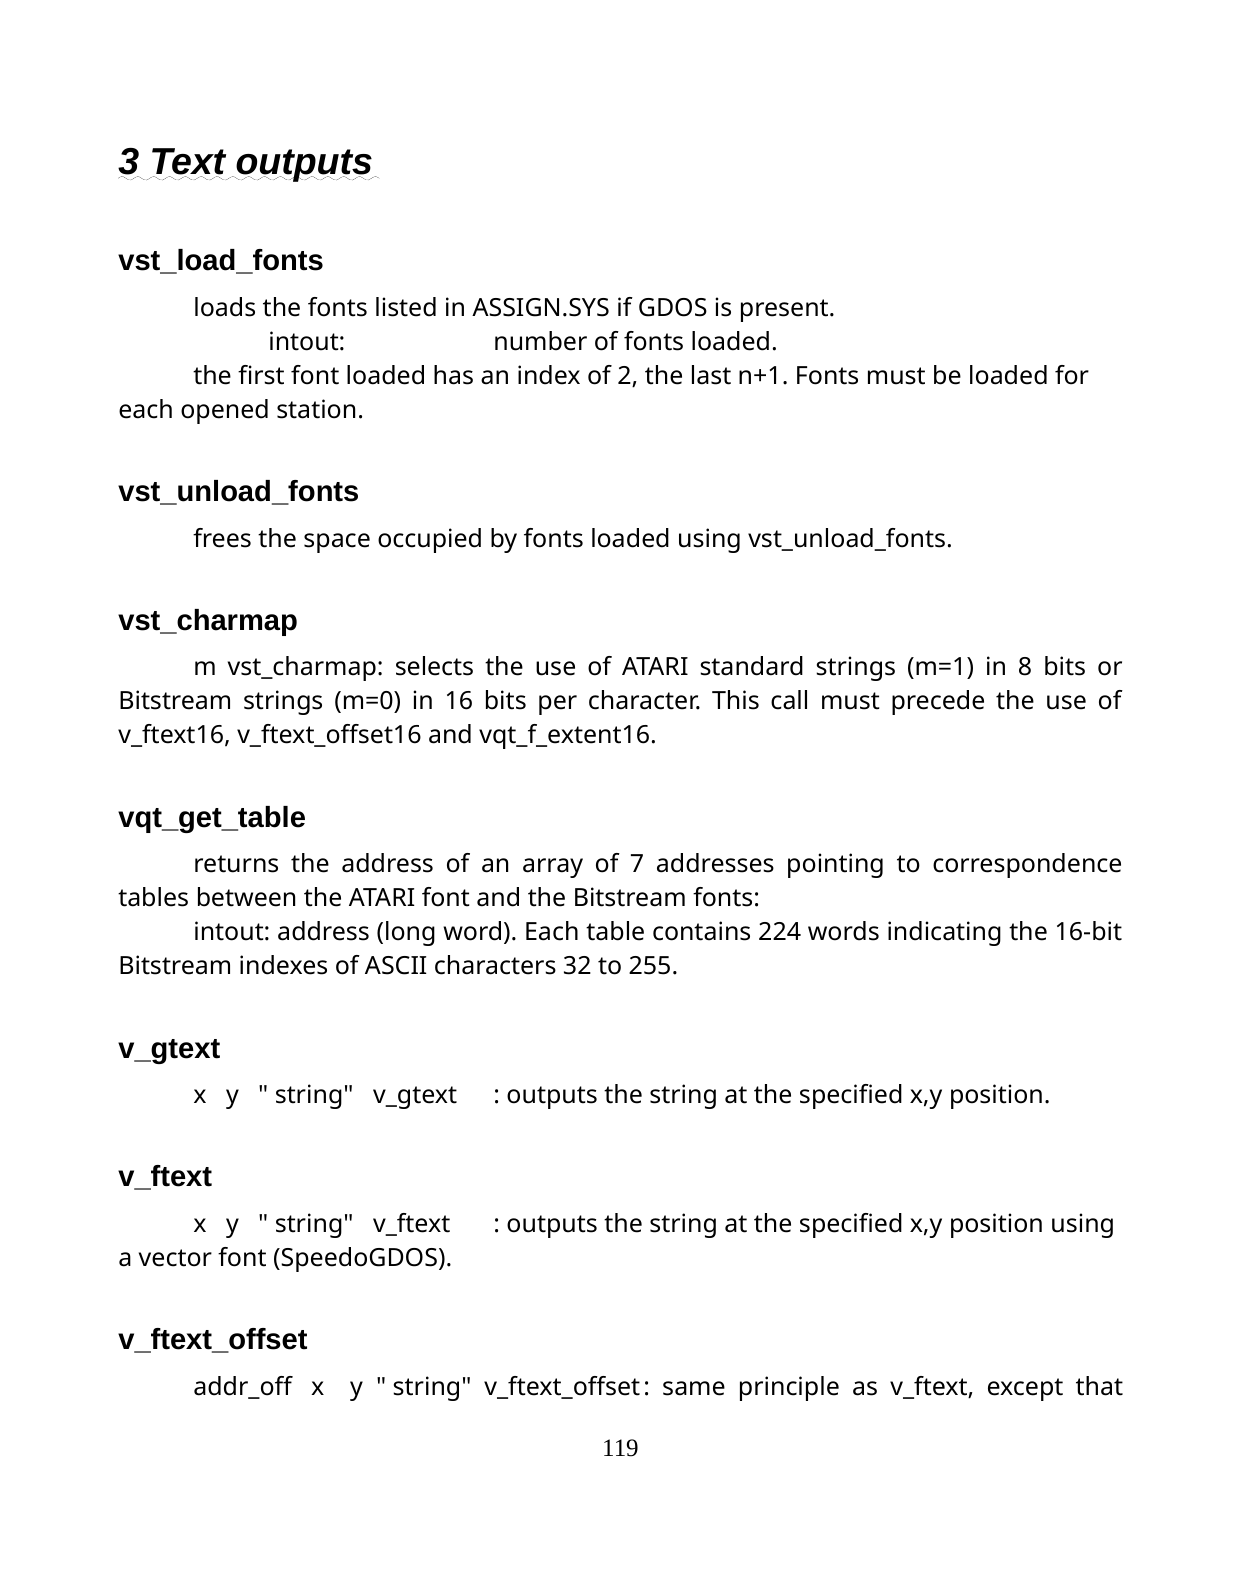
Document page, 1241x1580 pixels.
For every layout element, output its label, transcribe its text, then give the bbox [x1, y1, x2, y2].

text m vst_charmap: selects the use of ATARI standard strings (m=1) in 8 bits or Bitstream strings (m=0) in 16 bits per character. This call must precede the use of v_ftext16, v_ftext_offset16 and vqt_f_extent16. [118, 649, 1123, 751]
text x y " string" v_gtext : outputs the string at the specified x,y position. [118, 1077, 1123, 1111]
text intout: address (long word). Each table contains 224 words indicating the 16-bit Bitstream indexes of ASCII characters 32 to 255. [118, 914, 1123, 982]
text addr_off x y " string" v_ftext_offset : same principle as v_ftext, except that [118, 1368, 1123, 1402]
text loads the fonts listed in ASSIGN.SYS if GDOS is present. [118, 289, 1123, 323]
text returns the address of an array of 7 addresses pointing to correspondence tables between the ATARI font and the Bitstream fonts: [118, 846, 1123, 914]
subtitle 3 Text outputs [118, 139, 1122, 182]
subtitle v_ftext [118, 1159, 1122, 1193]
subtitle v_ftext_offset [118, 1322, 1122, 1356]
text the first font loaded has an index of 2, the last n+1. Fonts must be loaded for each opened station. [118, 357, 1123, 426]
subtitle v_gtext [118, 1031, 1122, 1064]
text frees the space occupied by fonts loaded using vst_unload_fonts. [118, 520, 1123, 554]
text x y " string" v_ftext : outputs the string at the specified x,y position using a vector font (SpeedoGDOS). [118, 1206, 1123, 1274]
subtitle vqt_get_table [118, 800, 1122, 833]
text intout: number of fonts loaded. [118, 323, 1123, 357]
subtitle vst_unload_fonts [118, 474, 1122, 508]
subtitle vst_load_fonts [118, 243, 1122, 277]
subtitle vst_charmap [118, 603, 1122, 636]
